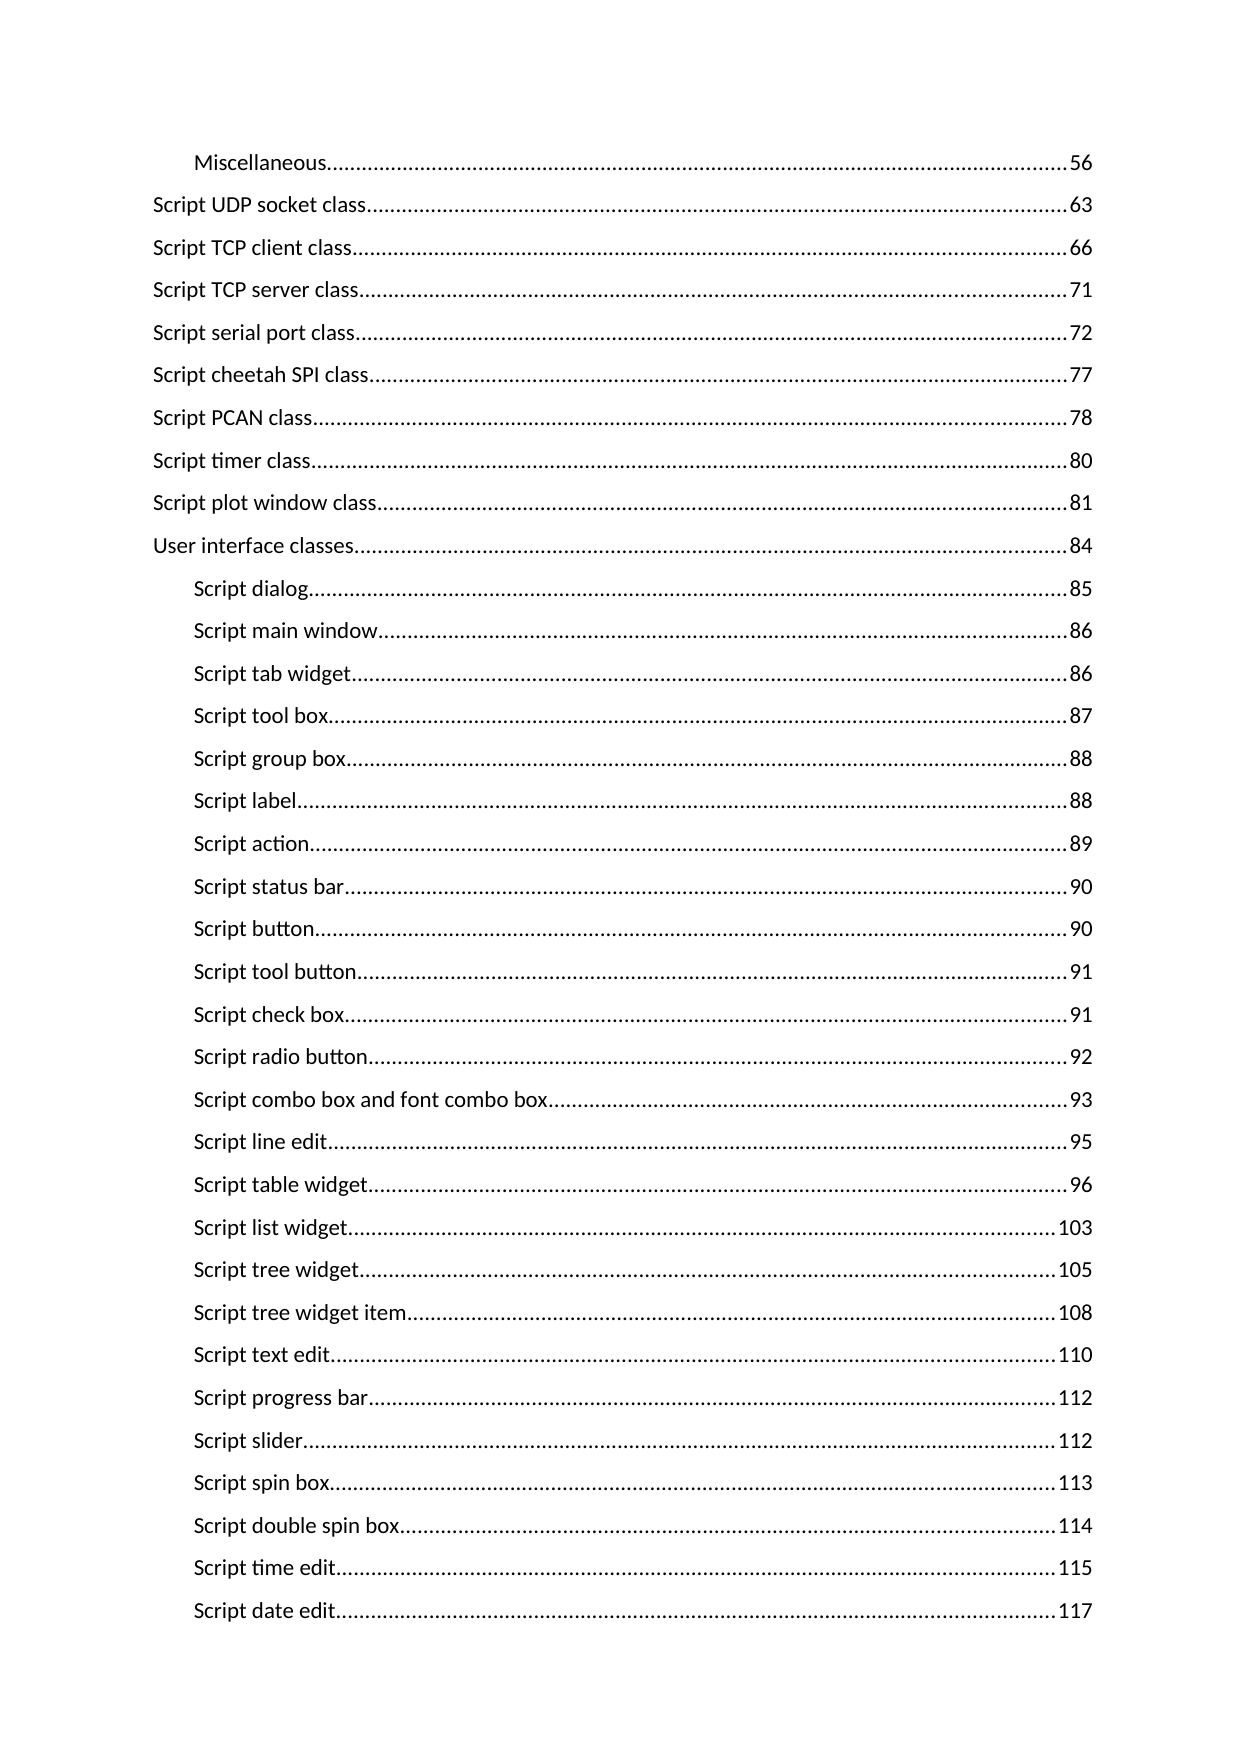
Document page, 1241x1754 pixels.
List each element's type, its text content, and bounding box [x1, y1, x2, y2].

text Script status bar 90 [193, 872, 1093, 900]
text Script line edit 95 [193, 1127, 1093, 1156]
text Script tool box 87 [193, 701, 1093, 729]
text Script list widget 103 [193, 1213, 1093, 1241]
text Script tree widget item 108 [193, 1298, 1093, 1326]
text Script radio button 92 [193, 1042, 1093, 1070]
text Script check box 91 [193, 1000, 1093, 1028]
text Script dialog 85 [193, 574, 1093, 602]
text Script progress bar 112 [193, 1383, 1093, 1411]
text Script spin box 113 [193, 1468, 1093, 1496]
text Script cheetah SPI class 77 [153, 361, 1093, 389]
text Script tab widget 86 [193, 659, 1093, 687]
text Script PCAN class 78 [153, 403, 1093, 431]
text Script plot window class 81 [153, 488, 1093, 516]
text Script serial port class 72 [153, 318, 1093, 346]
text Script text edit 110 [193, 1341, 1093, 1368]
text Script group box 88 [193, 744, 1093, 772]
text Script label 88 [193, 787, 1093, 815]
text Miscellaneous 56 [193, 148, 1093, 176]
text Script TCP client class 66 [153, 233, 1093, 261]
text User interface classes 84 [153, 531, 1093, 559]
text Script TCP server class 71 [153, 275, 1093, 303]
text Script date edit 117 [193, 1596, 1093, 1624]
text Script slider 112 [193, 1426, 1093, 1454]
text Script tree widget 105 [193, 1255, 1093, 1283]
text Script tool button 91 [193, 957, 1093, 985]
text Script time edit 115 [193, 1553, 1093, 1582]
text Script main window 86 [193, 616, 1093, 644]
text Script table widget 96 [193, 1170, 1093, 1198]
text Script timer class 80 [153, 446, 1093, 474]
text Script UDP socket class 63 [153, 190, 1093, 218]
text Script button 90 [193, 914, 1093, 942]
text Script action 89 [193, 829, 1093, 857]
text Script combo box and font combo box 93 [193, 1085, 1093, 1113]
text Script double spin box 114 [193, 1511, 1093, 1539]
